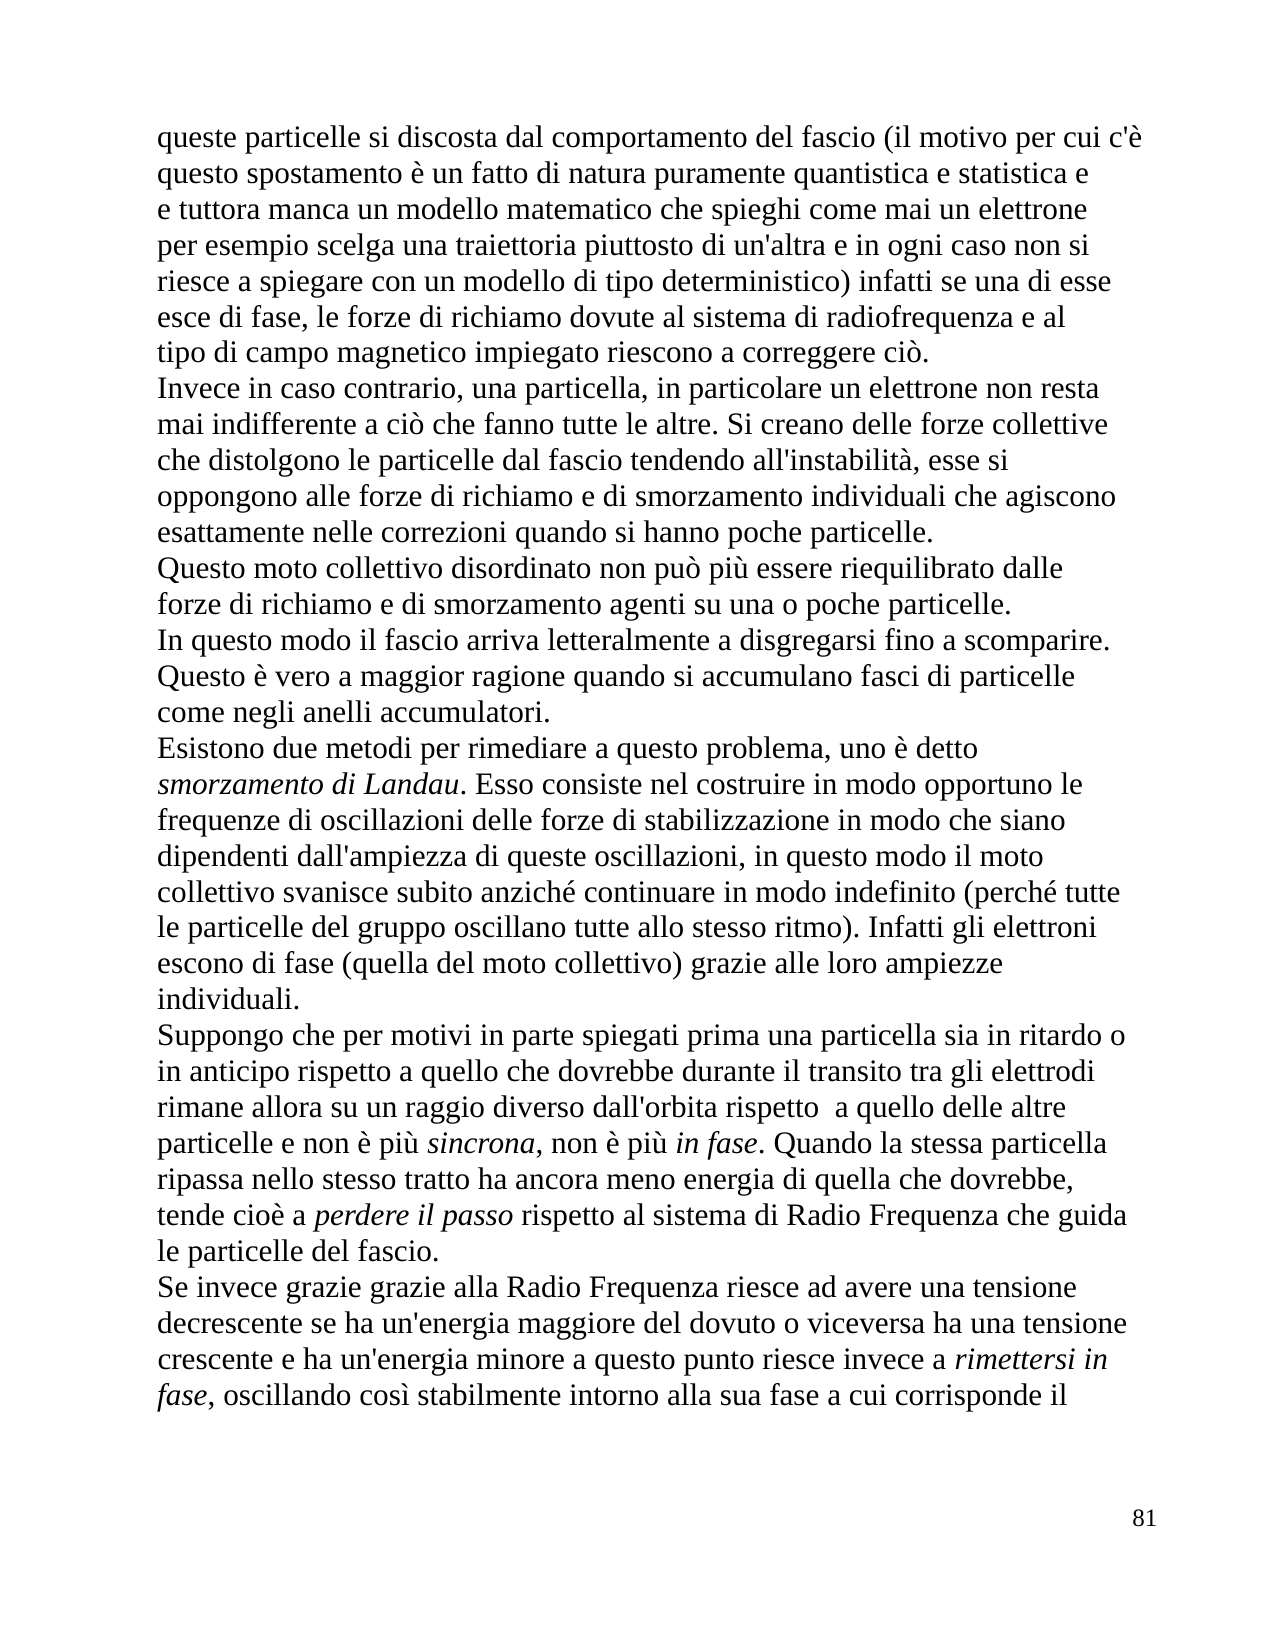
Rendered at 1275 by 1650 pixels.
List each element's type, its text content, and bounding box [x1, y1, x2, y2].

text Invece in caso contrario, una particella, in particolare un elettrone non resta [118, 370, 1157, 406]
text Questo è vero a maggior ragione quando si accumulano fasci di particelle [118, 657, 1157, 693]
text smorzamento di Landau. Esso consiste nel costruire in modo opportuno le [118, 765, 1157, 801]
text come negli anelli accumulatori. [118, 693, 1157, 729]
text Se invece grazie grazie alla Radio Frequenza riesce ad avere una tensione [118, 1268, 1157, 1304]
text In questo modo il fascio arriva letteralmente a disgregarsi fino a scomparire. [118, 621, 1157, 657]
text particelle e non è più sincrona, non è più in fase. Quando la stessa particella [118, 1124, 1157, 1160]
text frequenze di oscillazioni delle forze di stabilizzazione in modo che siano [118, 801, 1157, 837]
text esattamente nelle correzioni quando si hanno poche particelle. [118, 513, 1157, 549]
text Suppongo che per motivi in parte spiegati prima una particella sia in ritardo o [118, 1017, 1157, 1052]
text mai indifferente a ciò che fanno tutte le altre. Si creano delle forze collettive [118, 406, 1157, 442]
text decrescente se ha un'energia maggiore del dovuto o viceversa ha una tensione [118, 1304, 1157, 1340]
text fase, oscillando così stabilmente intorno alla sua fase a cui corrisponde il [118, 1376, 1157, 1412]
text collettivo svanisce subito anziché continuare in modo indefinito (perché tutte [118, 873, 1157, 909]
text individuali. [118, 981, 1157, 1017]
text le particelle del fascio. [118, 1232, 1157, 1268]
text le particelle del gruppo oscillano tutte allo stesso ritmo). Infatti gli elettroni [118, 909, 1157, 945]
text in anticipo rispetto a quello che dovrebbe durante il transito tra gli elettrodi [118, 1052, 1157, 1088]
text crescente e ha un'energia minore a questo punto riesce invece a rimettersi in [118, 1340, 1157, 1376]
text esce di fase, le forze di richiamo dovute al sistema di radiofrequenza e al [118, 298, 1157, 334]
text riesce a spiegare con un modello di tipo deterministico) infatti se una di esse [118, 262, 1157, 298]
text tipo di campo magnetico impiegato riescono a correggere ciò. [118, 334, 1157, 370]
text forze di richiamo e di smorzamento agenti su una o poche particelle. [118, 585, 1157, 621]
text ripassa nello stesso tratto ha ancora meno energia di quella che dovrebbe, [118, 1160, 1157, 1196]
text per esempio scelga una traiettoria piuttosto di un'altra e in ogni caso non si [118, 226, 1157, 262]
text Esistono due metodi per rimediare a questo problema, uno è detto [118, 729, 1157, 765]
text dipendenti dall'ampiezza di queste oscillazioni, in questo modo il moto [118, 837, 1157, 873]
text e tuttora manca un modello matematico che spieghi come mai un elettrone [118, 190, 1157, 226]
text escono di fase (quella del moto collettivo) grazie alle loro ampiezze [118, 945, 1157, 981]
text tende cioè a perdere il passo rispetto al sistema di Radio Frequenza che guida [118, 1196, 1157, 1232]
text questo spostamento è un fatto di natura puramente quantistica e statistica e [118, 154, 1157, 190]
text che distolgono le particelle dal fascio tendendo all'instabilità, esse si [118, 442, 1157, 477]
text rimane allora su un raggio diverso dall'orbita rispetto a quello delle altre [118, 1088, 1157, 1124]
text oppongono alle forze di richiamo e di smorzamento individuali che agiscono [118, 477, 1157, 513]
text queste particelle si discosta dal comportamento del fascio (il motivo per cui c'è [118, 118, 1157, 154]
text Questo moto collettivo disordinato non può più essere riequilibrato dalle [118, 549, 1157, 585]
